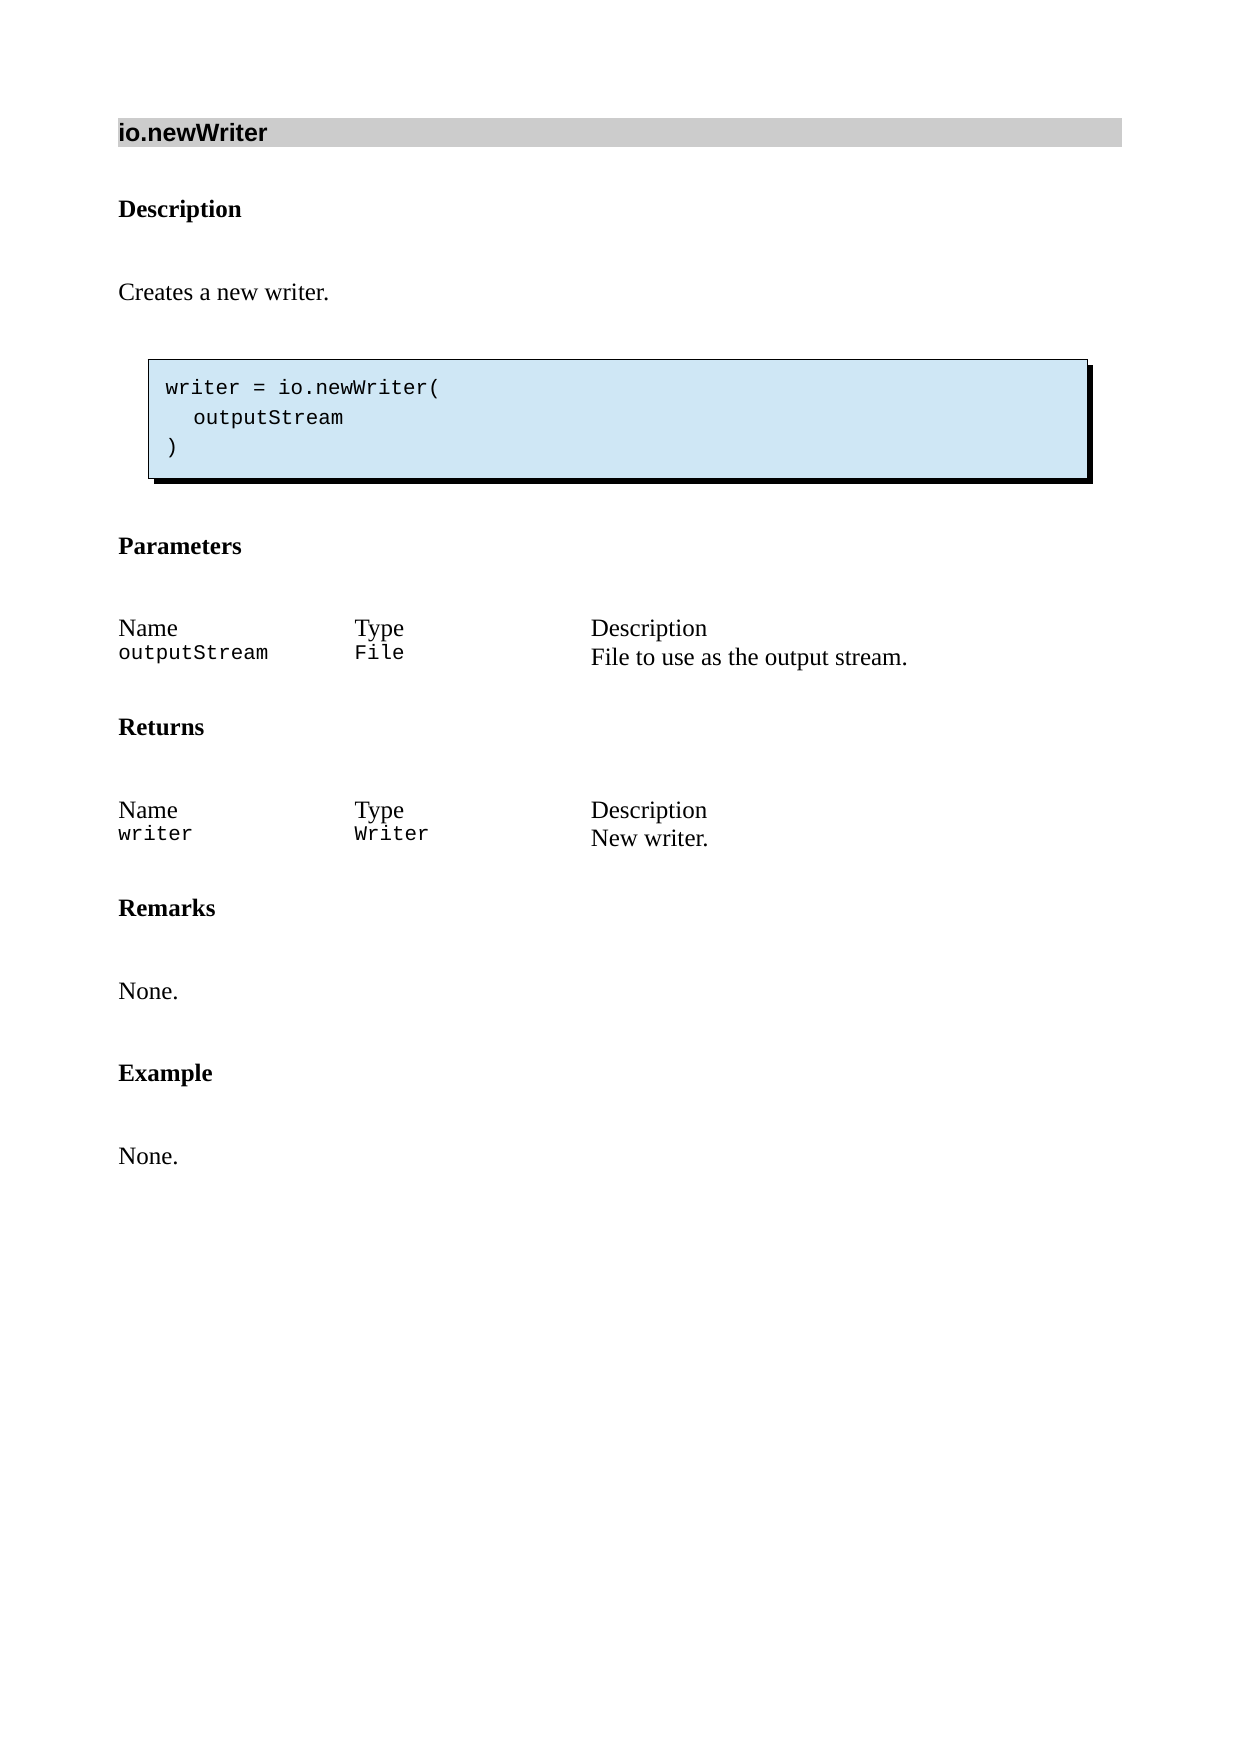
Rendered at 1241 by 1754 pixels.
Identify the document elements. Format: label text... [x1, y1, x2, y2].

text Creates a new writer. [118, 277, 1122, 306]
table_header Description [591, 795, 1122, 823]
table_cell New writer. [591, 824, 1122, 852]
table_cell outputStream [118, 642, 354, 671]
table_header Name [118, 614, 354, 642]
text outputStream [149, 389, 1087, 418]
subtitle io.newWriter [118, 118, 1122, 147]
table_header Description [591, 614, 1122, 642]
text Example [118, 1058, 1122, 1087]
text None. [118, 1141, 1122, 1170]
table_header Name [118, 795, 354, 823]
text writer = io.newWriter( [149, 360, 1087, 389]
text Description [118, 194, 1122, 223]
text Remarks [118, 893, 1122, 922]
text Returns [118, 712, 1122, 741]
table_cell File to use as the output stream. [591, 642, 1122, 671]
table_header Type [354, 795, 591, 823]
text None. [118, 976, 1122, 1005]
table_cell Writer [354, 824, 591, 852]
text Parameters [118, 531, 1122, 560]
text ) [149, 418, 1087, 478]
table_cell writer [118, 824, 354, 852]
table_header Type [354, 614, 591, 642]
table_cell File [354, 642, 591, 671]
